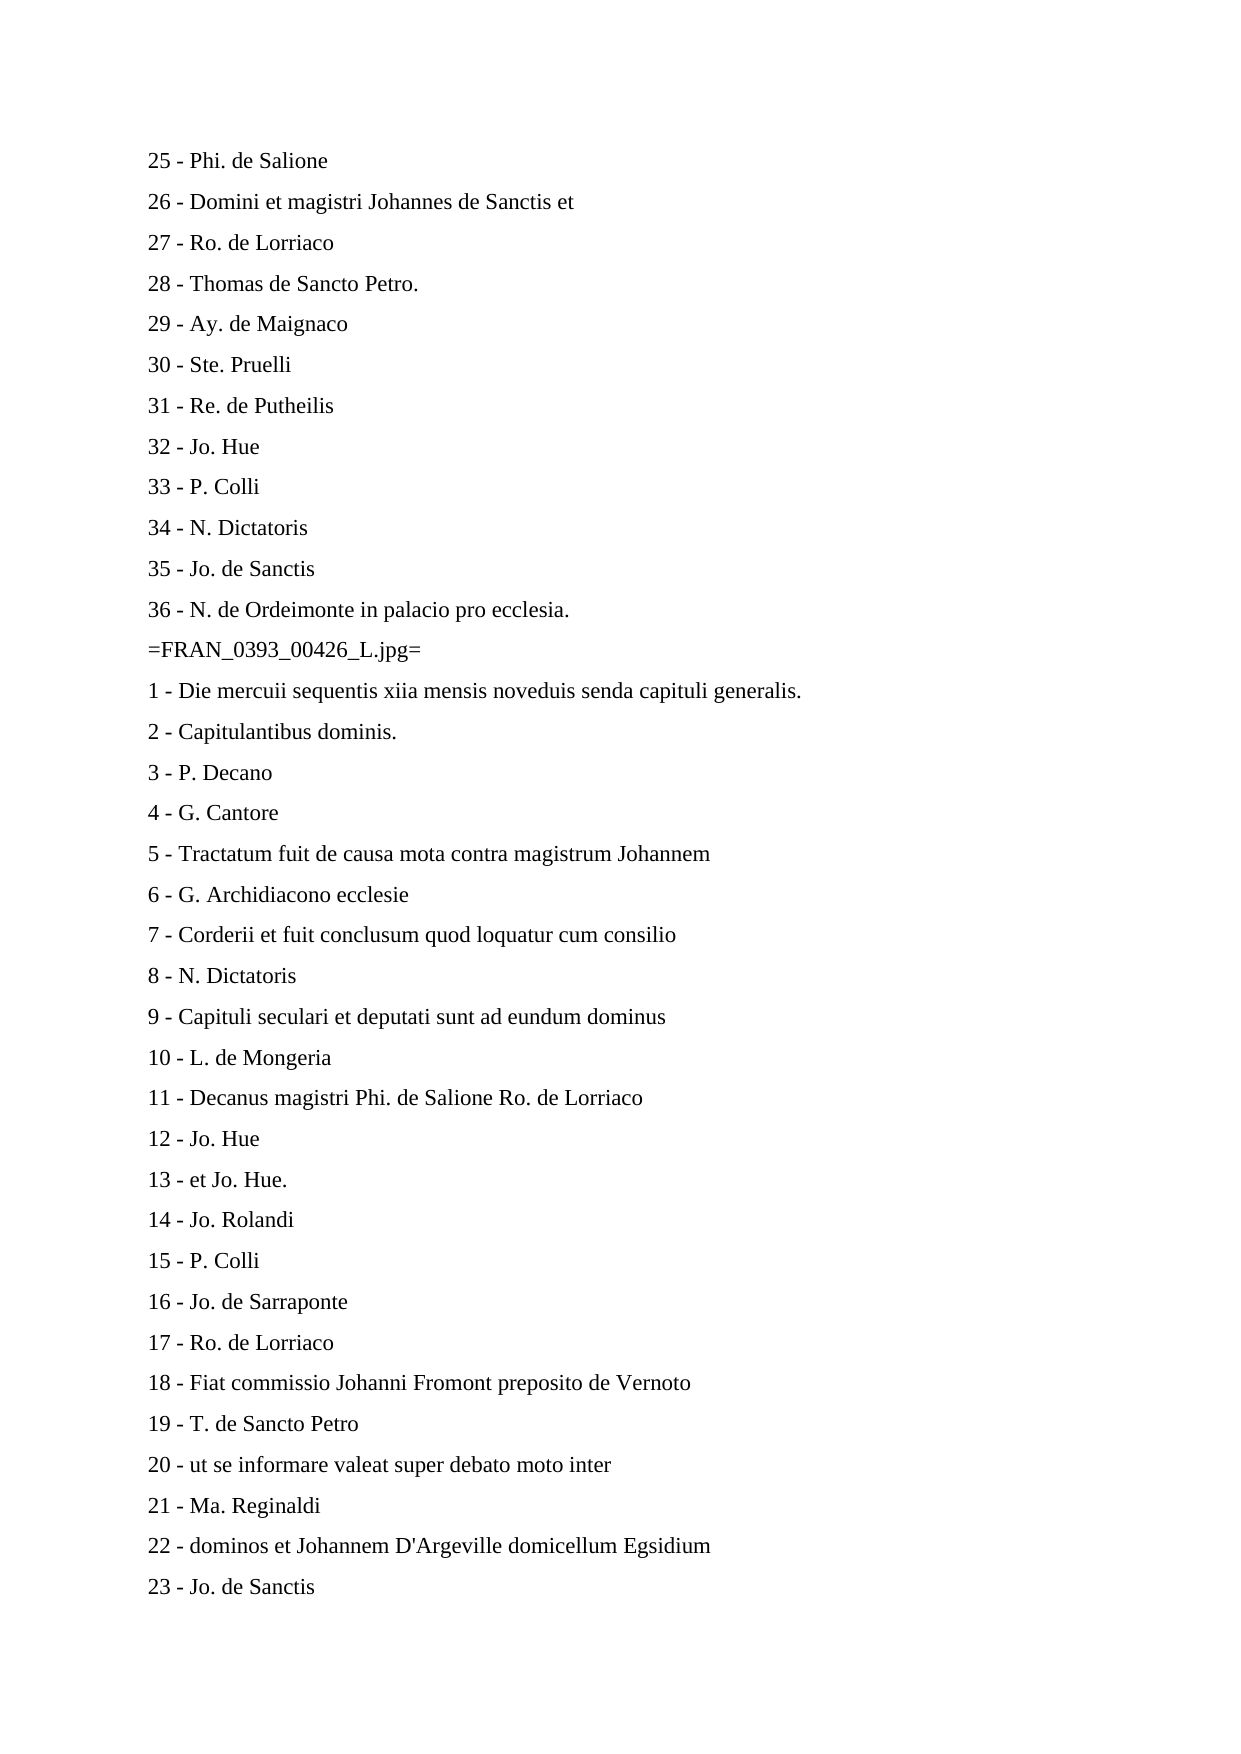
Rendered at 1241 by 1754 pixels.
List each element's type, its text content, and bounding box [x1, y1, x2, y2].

text 34 - N. Dictatoris [148, 514, 1093, 541]
text 15 - P. Colli [148, 1247, 1093, 1274]
text 9 - Capituli seculari et deputati sunt ad eundum dominus [148, 1003, 1093, 1029]
text 4 - G. Cantore [148, 799, 1093, 826]
text 16 - Jo. de Sarraponte [148, 1288, 1093, 1314]
text 32 - Jo. Hue [148, 433, 1093, 459]
text 18 - Fiat commissio Johanni Fromont preposito de Vernoto [148, 1369, 1093, 1396]
text 8 - N. Dictatoris [148, 962, 1093, 988]
text =FRAN_0393_00426_L.jpg= [148, 636, 1093, 663]
text 12 - Jo. Hue [148, 1125, 1093, 1151]
text 6 - G. Archidiacono ecclesie [148, 881, 1093, 907]
text 3 - P. Decano [148, 758, 1093, 785]
text 21 - Ma. Reginaldi [148, 1492, 1093, 1518]
text 14 - Jo. Rolandi [148, 1207, 1093, 1233]
text 23 - Jo. de Sanctis [148, 1573, 1093, 1599]
text 1 - Die mercuii sequentis xiia mensis noveduis senda capituli generalis. [148, 677, 1093, 703]
text 29 - Ay. de Maignaco [148, 311, 1093, 337]
text 5 - Tractatum fuit de causa mota contra magistrum Johannem [148, 840, 1093, 866]
text 27 - Ro. de Lorriaco [148, 229, 1093, 255]
text 28 - Thomas de Sancto Petro. [148, 270, 1093, 296]
text 35 - Jo. de Sanctis [148, 555, 1093, 581]
text 31 - Re. de Putheilis [148, 392, 1093, 418]
text 19 - T. de Sancto Petro [148, 1410, 1093, 1437]
text 36 - N. de Ordeimonte in palacio pro ecclesia. [148, 596, 1093, 622]
text 13 - et Jo. Hue. [148, 1166, 1093, 1192]
text 11 - Decanus magistri Phi. de Salione Ro. de Lorriaco [148, 1084, 1093, 1111]
text 20 - ut se informare valeat super debato moto inter [148, 1451, 1093, 1477]
text 17 - Ro. de Lorriaco [148, 1329, 1093, 1355]
text 25 - Phi. de Salione [148, 148, 1093, 174]
text 10 - L. de Mongeria [148, 1044, 1093, 1070]
text 26 - Domini et magistri Johannes de Sanctis et [148, 188, 1093, 215]
text 2 - Capitulantibus dominis. [148, 718, 1093, 744]
text 33 - P. Colli [148, 473, 1093, 500]
text 22 - dominos et Johannem D'Argeville domicellum Egsidium [148, 1532, 1093, 1559]
text 7 - Corderii et fuit conclusum quod loquatur cum consilio [148, 921, 1093, 948]
text 30 - Ste. Pruelli [148, 351, 1093, 378]
